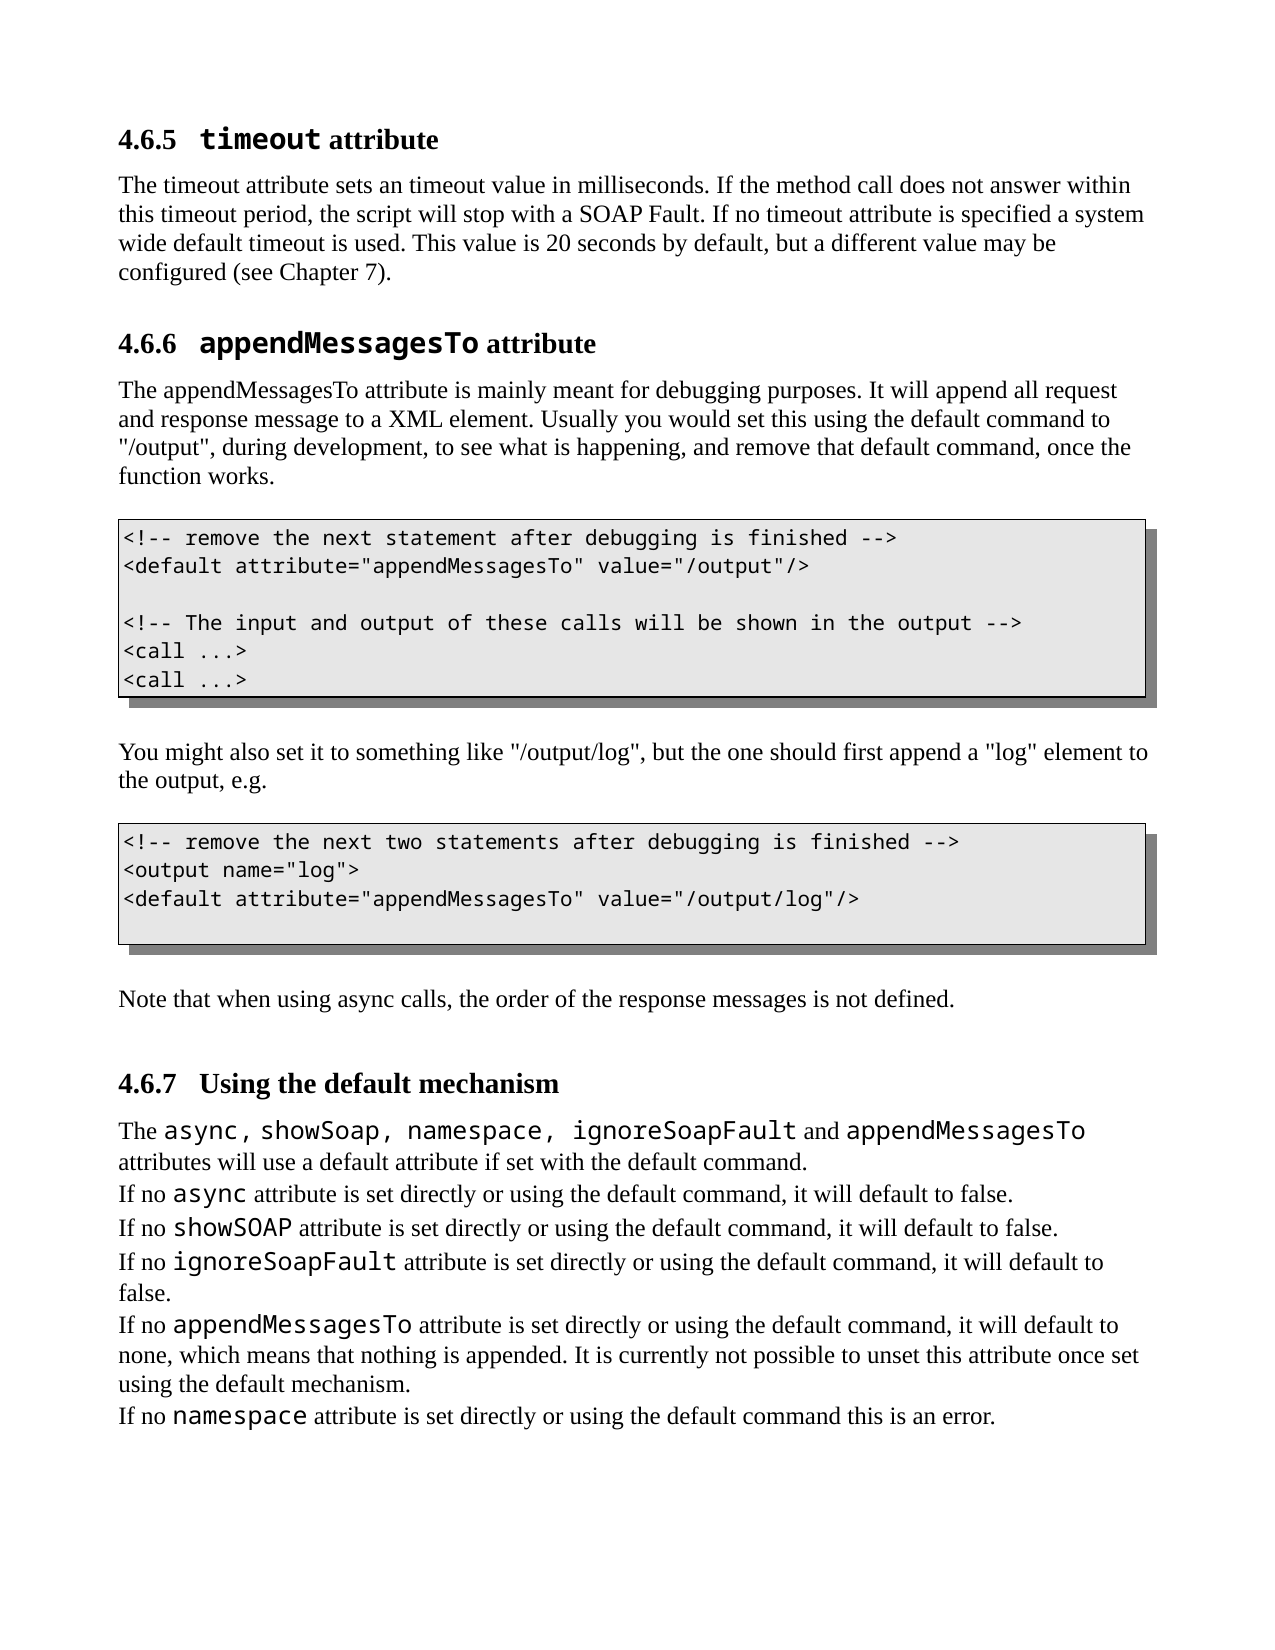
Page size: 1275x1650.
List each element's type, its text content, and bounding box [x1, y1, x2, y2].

text If no async attribute is set directly or using the default command, it will default to false. [118, 1176, 1157, 1209]
text If no appendMessagesTo attribute is set directly or using the default command, it will default to none, which means that nothing is appended. It is currently not possible to unset this attribute once set using the default mechanism. [118, 1306, 1157, 1398]
text <call ...> [119, 661, 1145, 696]
subtitle Using the default mechanism [118, 1067, 1157, 1100]
text <output name="log"> [119, 851, 1145, 880]
text <default attribute="appendMessagesTo" value="/output/log"/> [119, 880, 1145, 908]
text The appendMessagesTo attribute is mainly meant for debugging purposes. It will append all request and response message to a XML element. Usually you would set this using the default command to "/output", during development, to see what is happening, and remove that default command, once the function works. [118, 375, 1157, 490]
text The timeout attribute sets an timeout value in milliseconds. If the method call does not answer within this timeout period, the script will stop with a SOAP Fault. If no timeout attribute is specified a system wide default timeout is used. This value is 20 seconds by default, but a different value may be configured (see Chapter 7). [118, 170, 1157, 285]
text <call ...> [119, 632, 1145, 661]
text If no ignoreSoapFault attribute is set directly or using the default command, it will default to false. [118, 1244, 1157, 1306]
text <default attribute="appendMessagesTo" value="/output"/> [119, 547, 1145, 576]
subtitle timeout attribute [118, 118, 1157, 158]
text If no showSOAP attribute is set directly or using the default command, it will default to false. [118, 1209, 1157, 1244]
text <!-- The input and output of these calls will be shown in the output --> [119, 604, 1145, 632]
text <!-- remove the next two statements after debugging is finished --> [119, 824, 1145, 851]
text You might also set it to something like "/output/log", but the one should first append a "log" element to the output, e.g. [118, 737, 1157, 794]
text <!-- remove the next statement after debugging is finished --> [119, 520, 1145, 547]
text The async, showSoap, namespace, ignoreSoapFault and appendMessagesTo attributes will use a default attribute if set with the default command. [118, 1113, 1157, 1176]
text Note that when using async calls, the order of the response messages is not defined. [118, 984, 1157, 1013]
subtitle appendMessagesTo attribute [118, 323, 1157, 362]
text If no namespace attribute is set directly or using the default command this is an error. [118, 1398, 1157, 1432]
